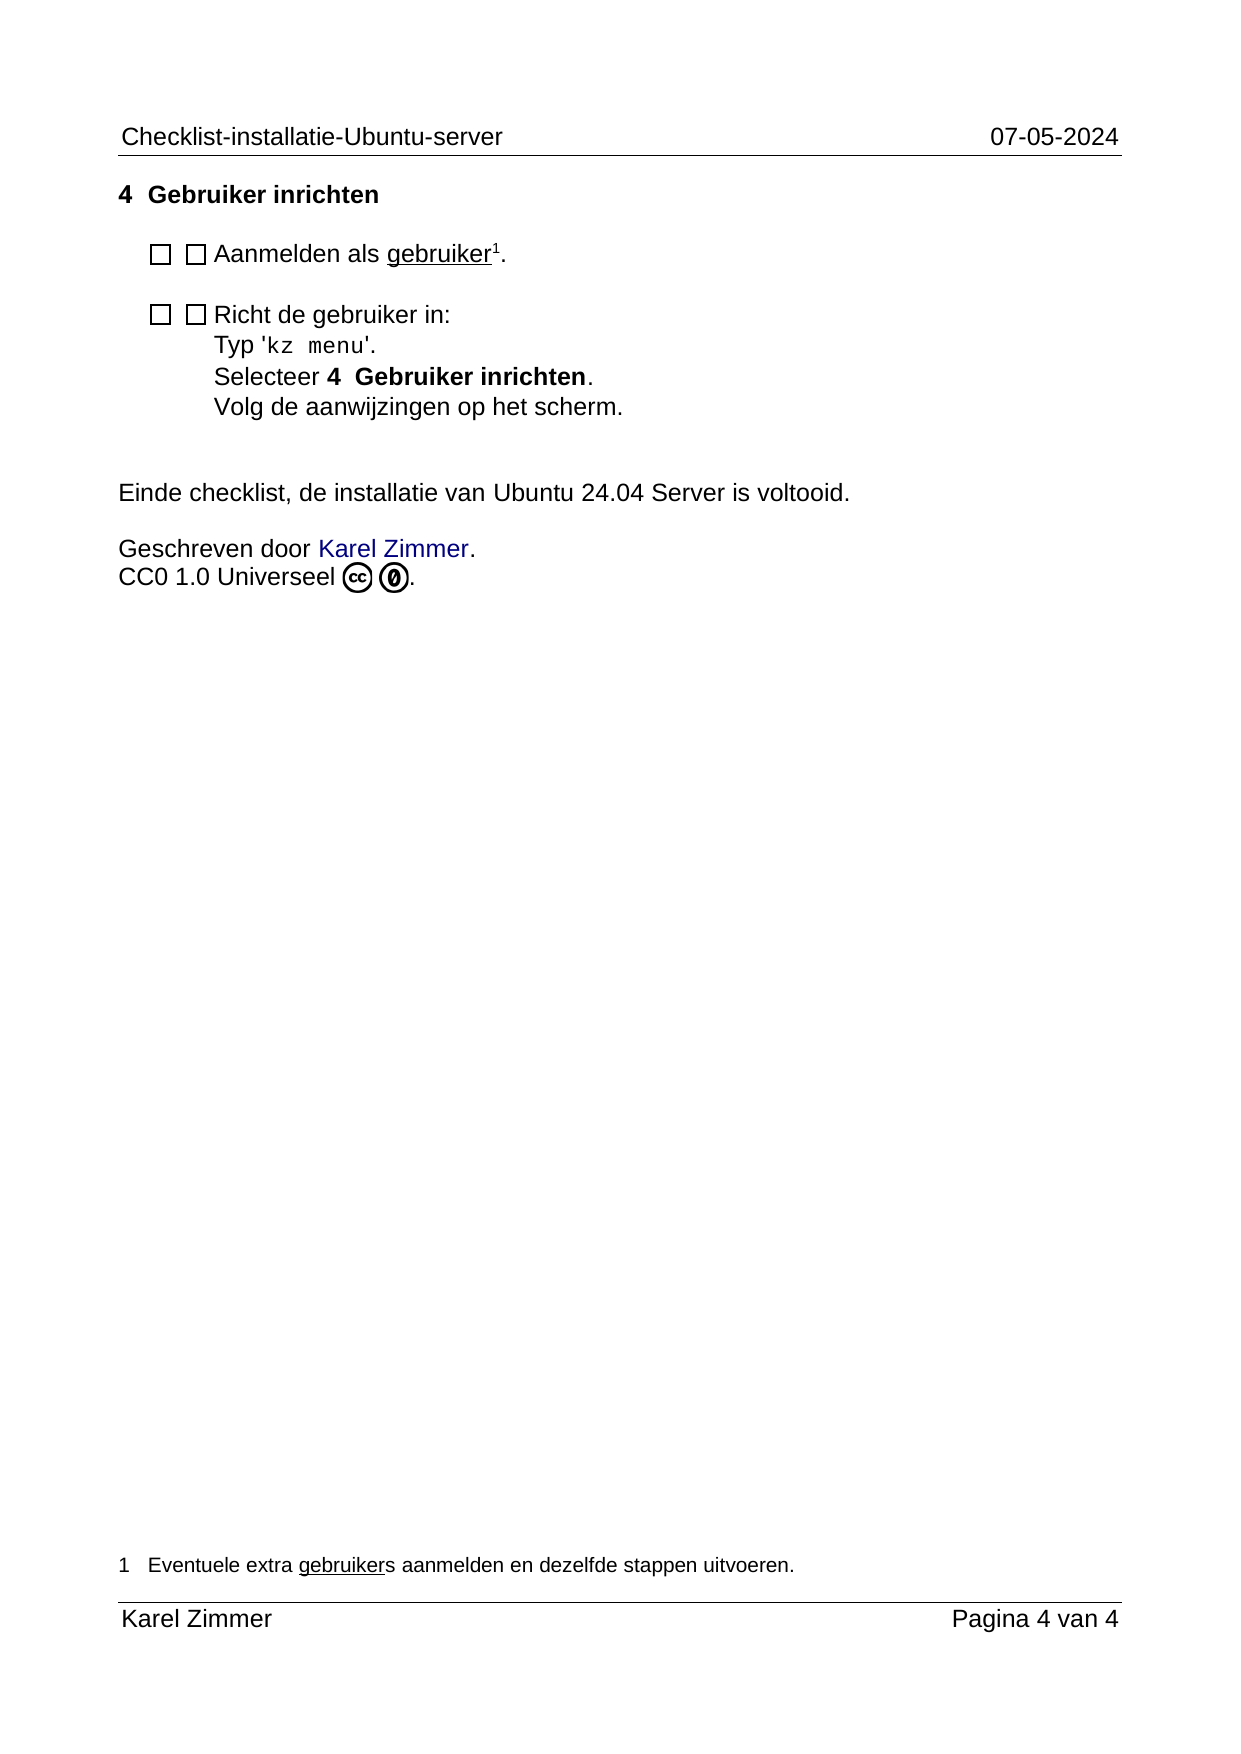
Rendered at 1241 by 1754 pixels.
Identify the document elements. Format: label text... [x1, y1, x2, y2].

table_cell [118, 330, 142, 362]
table_cell [177, 330, 213, 362]
table_cell [177, 362, 213, 392]
table_header [142, 239, 177, 269]
table_cell Richt de gebruiker in: [213, 300, 1122, 330]
table_header Aanmelden als gebruiker. [213, 239, 1122, 269]
picture [379, 562, 409, 593]
list Gebruiker inrichten [118, 177, 1122, 211]
table_cell [142, 300, 177, 330]
picture [342, 562, 373, 593]
text Einde checklist, de installatie van Ubuntu 24.04 Server is voltooid. [118, 478, 1122, 507]
table_cell [118, 392, 142, 422]
table_cell [142, 269, 177, 300]
table_cell [142, 362, 177, 392]
list Geschreven door Karel Zimmer. [118, 534, 1122, 563]
table_cell [118, 269, 142, 300]
table_cell [142, 392, 177, 422]
table_cell [213, 269, 1122, 300]
table_cell [142, 330, 177, 362]
table_cell [118, 362, 142, 392]
table_cell [118, 300, 142, 330]
table_header [118, 239, 142, 269]
list . [409, 563, 1122, 592]
table_cell Selecteer 4 Gebruiker inrichten. [213, 362, 1122, 392]
table_cell [177, 392, 213, 422]
table_header [177, 239, 213, 269]
table_cell [177, 269, 213, 300]
table_cell Volg de aanwijzingen op het scherm. [213, 392, 1122, 422]
table_cell Typ 'kz menu'. [213, 330, 1122, 362]
table_cell [177, 300, 213, 330]
list CC0 1.0 Universeel [118, 563, 342, 592]
